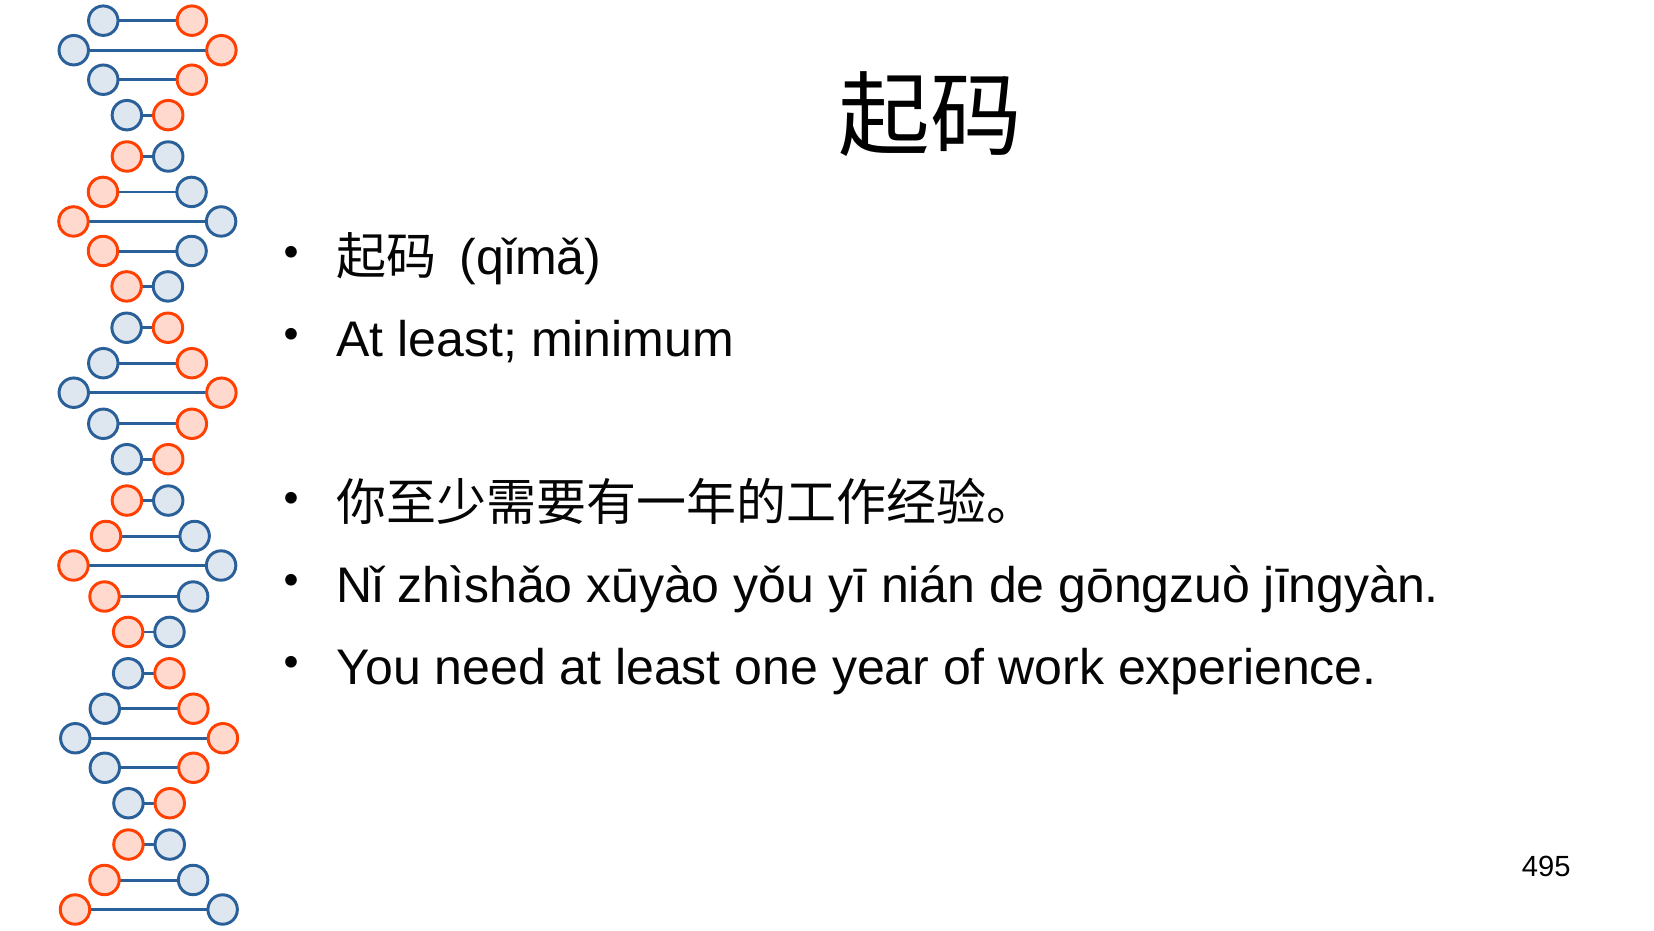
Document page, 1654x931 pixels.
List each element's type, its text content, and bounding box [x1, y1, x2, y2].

title 起码 [265, 35, 1595, 189]
list 起码 (qǐmǎ) At least; minimum 你至少需要有一年的工作经验。 Nǐ zhìshǎo xūyào yǒu yī nián de gōngzuò jīngyàn. You need at least one year of work experience. [265, 224, 1595, 764]
